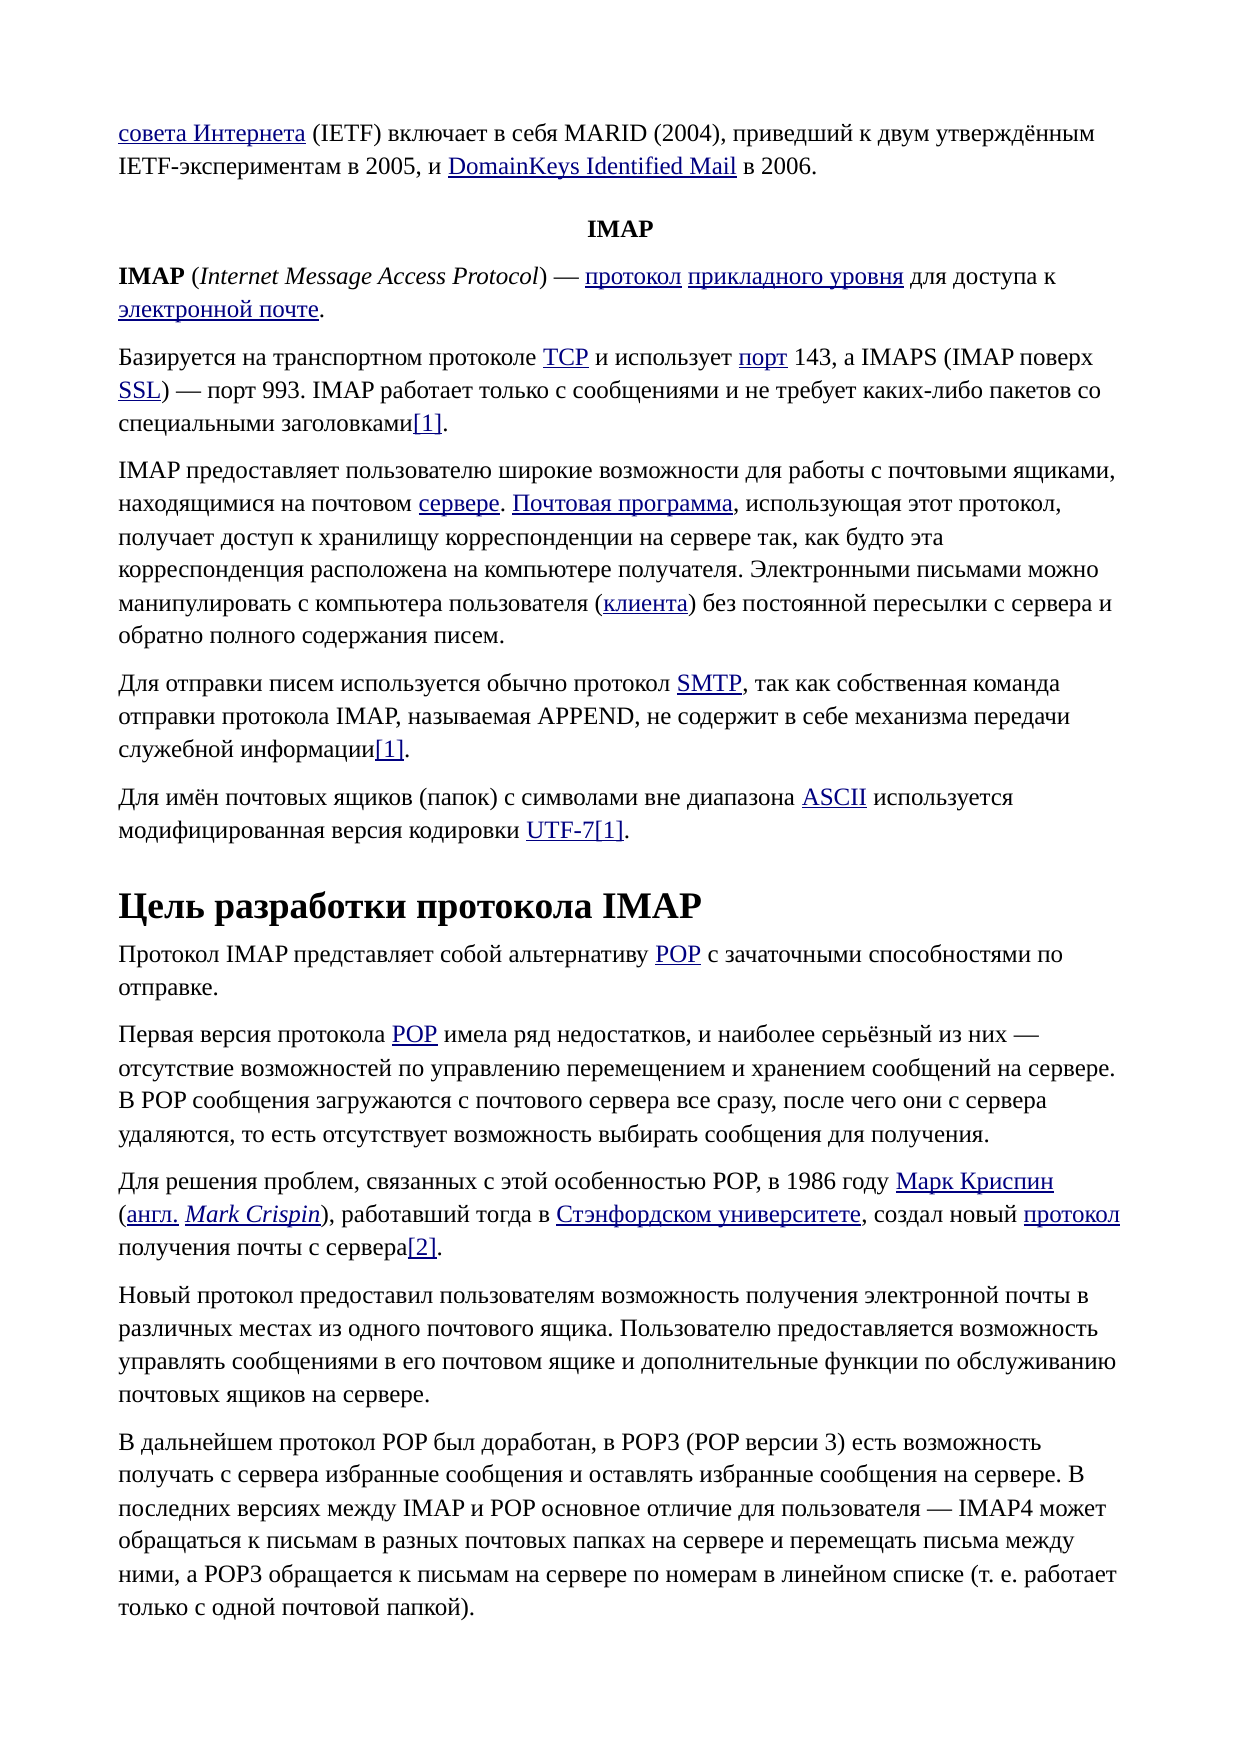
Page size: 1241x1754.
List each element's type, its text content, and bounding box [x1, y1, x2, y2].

text IMAP предоставляет пользователю широкие возможности для работы с почтовыми ящиками, находящимися на почтовом сервере. Почтовая программа, использующая этот протокол, получает доступ к хранилищу корреспонденции на сервере так, как будто эта корреспонденция расположена на компьютере получателя. Электронными письмами можно манипулировать с компьютера пользователя (клиента) без постоянной пересылки с сервера и обратно полного содержания писем. [118, 456, 1122, 649]
subtitle Цель разработки протокола IMAP [118, 883, 1122, 926]
text Протокол IMAP представляет собой альтернативу POP с зачаточными способностями по отправке. [118, 939, 1122, 1001]
text совета Интернета (IETF) включает в себя MARID (2004), приведший к двум утверждённым IETF-экспериментам в 2005, и DomainKeys Identified Mail в 2006. [118, 118, 1122, 180]
text IMAP [118, 214, 1122, 242]
text Для решения проблем, связанных с этой особенностью POP, в 1986 году Марк Криспин (англ. Mark Crispin), работавший тогда в Стэнфордском университете, создал новый протокол получения почты с сервера[2]. [118, 1166, 1122, 1261]
text Новый протокол предоставил пользователям возможность получения электронной почты в различных местах из одного почтового ящика. Пользователю предоставляется возможность управлять сообщениями в его почтовом ящике и дополнительные функции по обслуживанию почтовых ящиков на сервере. [118, 1280, 1122, 1408]
text В дальнейшем протокол POP был доработан, в POP3 (POP версии 3) есть возможность получать с сервера избранные сообщения и оставлять избранные сообщения на сервере. В последних версиях между IMAP и POP основное отличие для пользователя — IMAP4 может обращаться к письмам в разных почтовых папках на сервере и перемещать письма между ними, а POP3 обращается к письмам на сервере по номерам в линейном списке (т. е. работает только с одной почтовой папкой). [118, 1427, 1122, 1620]
text Первая версия протокола POP имела ряд недостатков, и наиболее серьёзный из них — отсутствие возможностей по управлению перемещением и хранением сообщений на сервере. В POP сообщения загружаются с почтового сервера все сразу, после чего они с сервера удаляются, то есть отсутствует возможность выбирать сообщения для получения. [118, 1019, 1122, 1147]
text IMAP (Internet Message Access Protocol) — протокол прикладного уровня для доступа к электронной почте. [118, 261, 1122, 323]
text Для имён почтовых ящиков (папок) с символами вне диапазона ASCII используется модифицированная версия кодировки UTF-7[1]. [118, 782, 1122, 844]
text Базируется на транспортном протоколе TCP и использует порт 143, а IMAPS (IMAP поверх SSL) — порт 993. IMAP работает только с сообщениями и не требует каких-либо пакетов со специальными заголовками[1]. [118, 342, 1122, 437]
text Для отправки писем используется обычно протокол SMTP, так как собственная команда отправки протокола IMAP, называемая APPEND, не содержит в себе механизма передачи служебной информации[1]. [118, 668, 1122, 763]
